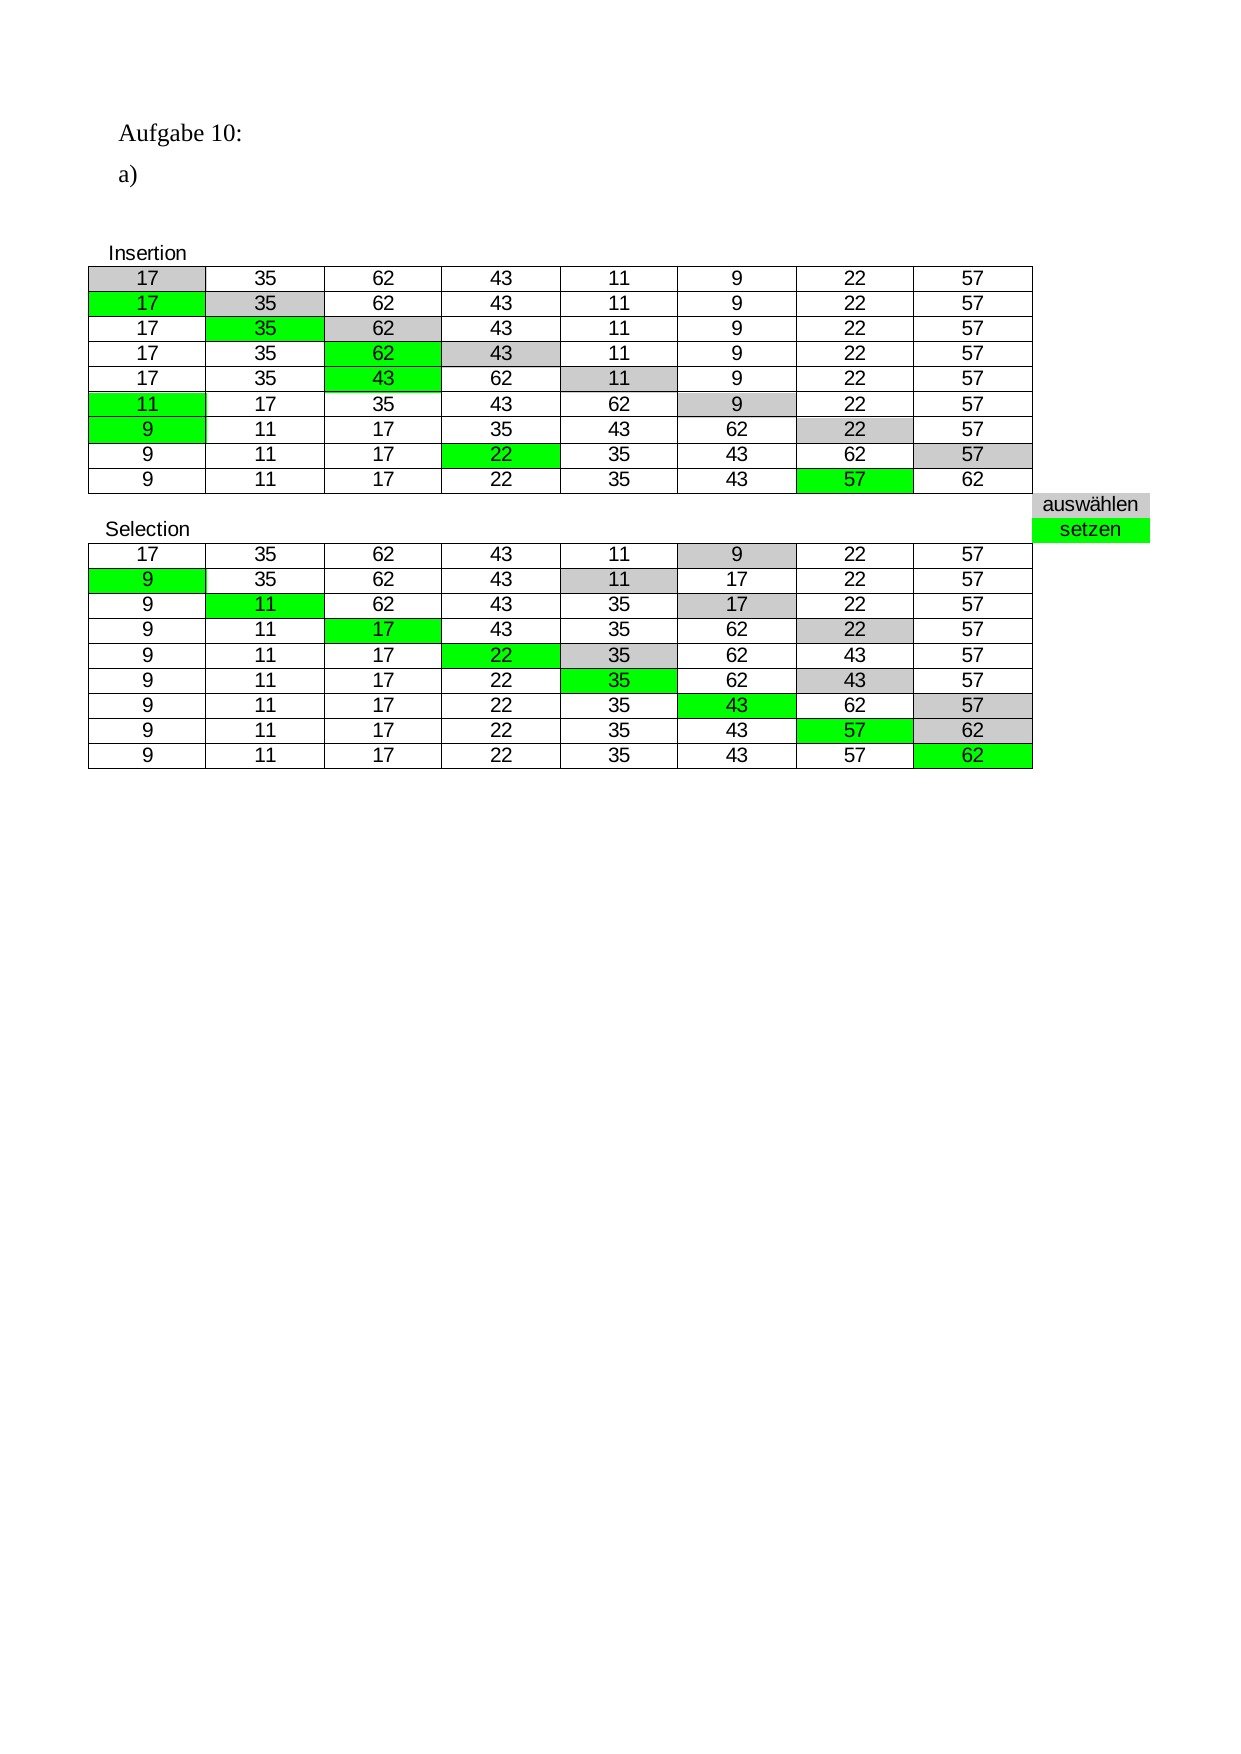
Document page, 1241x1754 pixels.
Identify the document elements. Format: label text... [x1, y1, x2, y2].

text Aufgabe 10: [118, 118, 1122, 147]
text a) [118, 159, 1122, 188]
